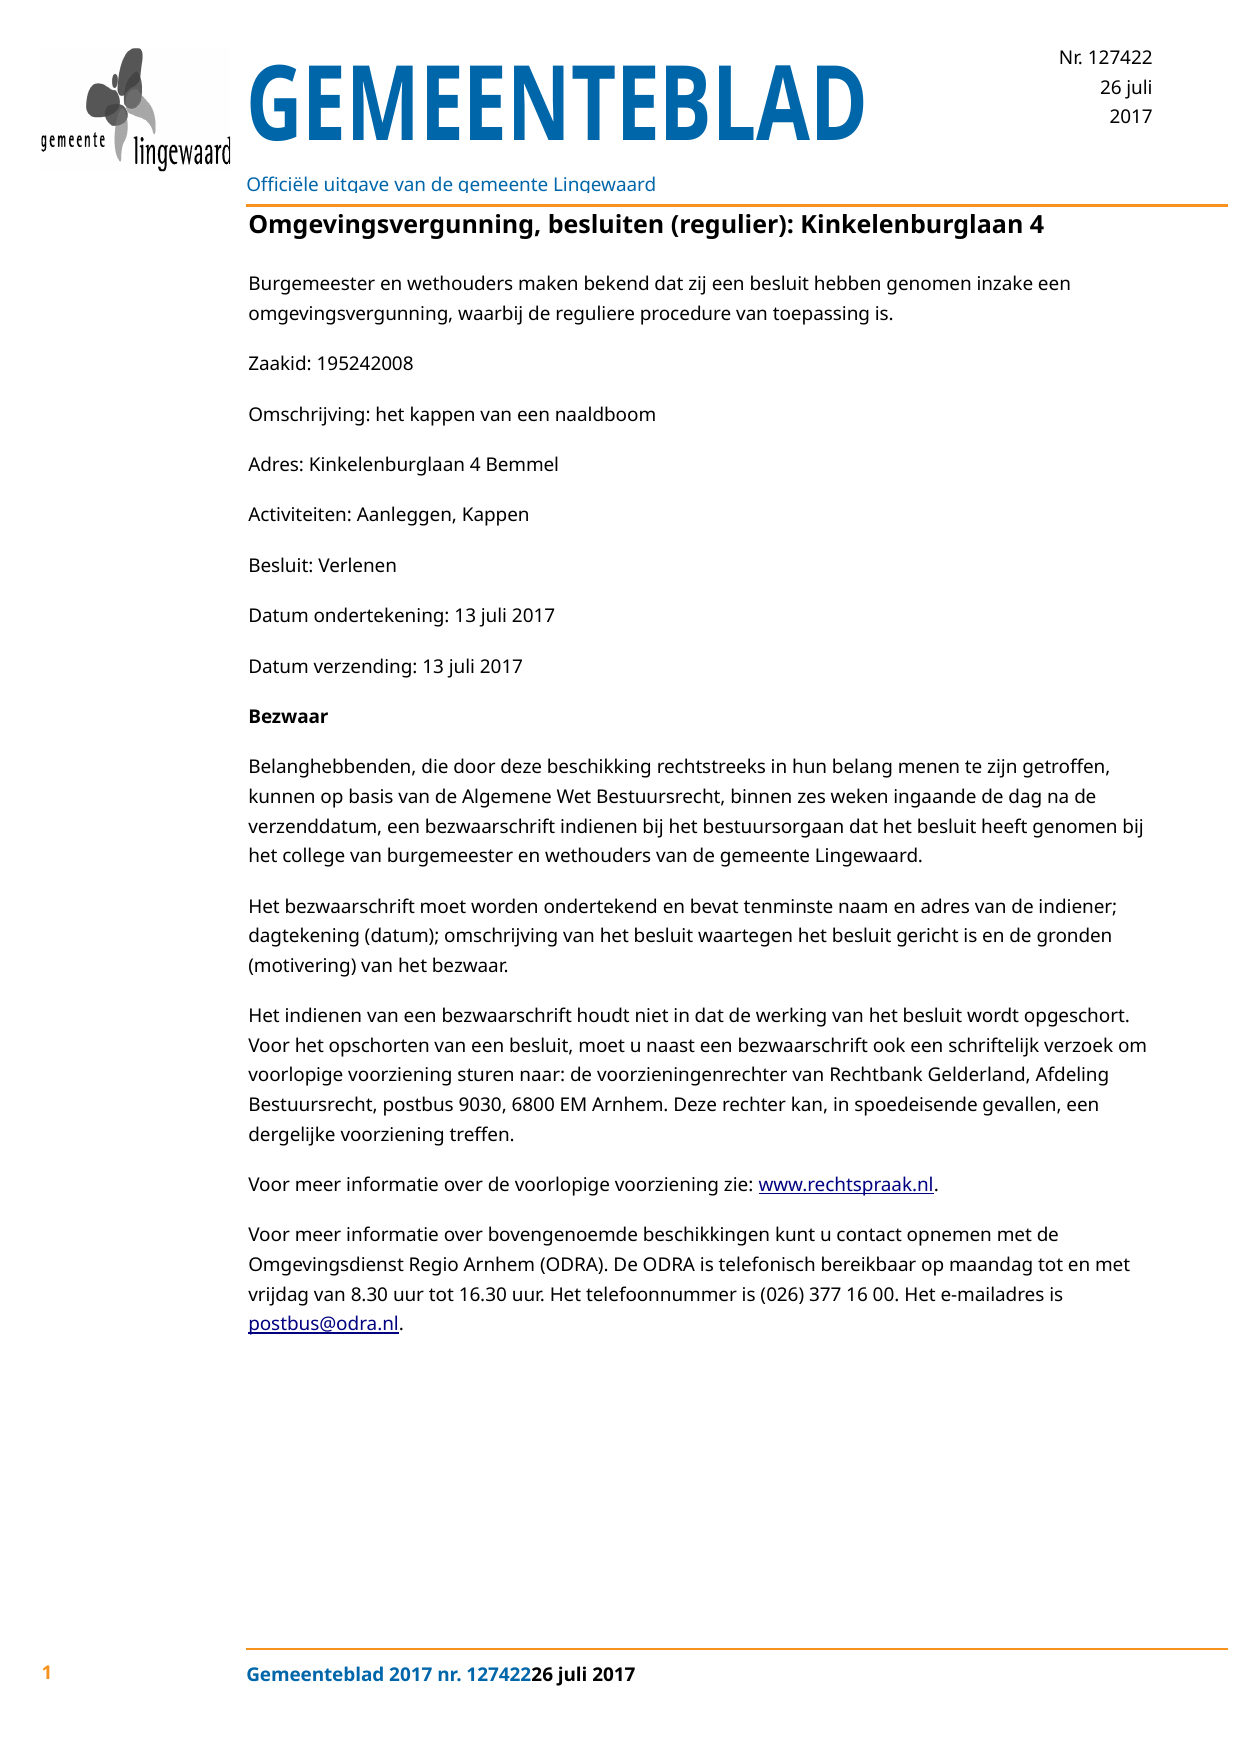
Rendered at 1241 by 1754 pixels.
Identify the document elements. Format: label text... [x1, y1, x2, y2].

text Omschrijving: het kappen van een naaldboom [248, 401, 1152, 426]
text Besluit: Verlenen [248, 552, 1152, 578]
text Zaakid: 195242008 [248, 350, 1152, 376]
text Voor meer informatie over bovengenoemde beschikkingen kunt u contact opnemen met de Omgevingsdienst Regio Arnhem (ODRA). De ODRA is telefonisch bereikbaar op maandag tot en met vrijdag van 8.30 uur tot 16.30 uur. Het telefoonnummer is (026) 377 16 00. Het e-mailadres is postbus@odra.nl. [248, 1222, 1152, 1336]
text Het bezwaarschrift moet worden ondertekend en bevat tenminste naam en adres van de indiener; dagtekening (datum); omschrijving van het besluit waartegen het besluit gericht is en de gronden (motivering) van het bezwaar. [248, 893, 1152, 978]
text Adres: Kinkelenburglaan 4 Bemmel [248, 451, 1152, 477]
text Bezwaar [248, 703, 1152, 729]
text Omgevingsvergunning, besluiten (regulier): Kinkelenburglaan 4 [248, 207, 1152, 241]
text Datum ondertekening: 13 juli 2017 [248, 602, 1152, 628]
text Burgemeester en wethouders maken bekend dat zij een besluit hebben genomen inzake een omgevingsvergunning, waarbij de reguliere procedure van toepassing is. [248, 270, 1152, 326]
text Het indienen van een bezwaarschrift houdt niet in dat de werking van het besluit wordt opgeschort. Voor het opschorten van een besluit, moet u naast een bezwaarschrift ook een schriftelijk verzoek om voorlopige voorziening sturen naar: de voorzieningenrechter van Rechtbank Gelderland, Afdeling Bestuursrecht, postbus 9030, 6800 EM Arnhem. Deze rechter kan, in spoedeisende gevallen, een dergelijke voorziening treffen. [248, 1002, 1152, 1146]
text Activiteiten: Aanleggen, Kappen [248, 502, 1152, 527]
picture [41, 47, 231, 172]
text Belanghebbenden, die door deze beschikking rechtstreeks in hun belang menen te zijn getroffen, kunnen op basis van de Algemene Wet Bestuursrecht, binnen zes weken ingaande de dag na de verzenddatum, een bezwaarschrift indienen bij het bestuursorgaan dat het besluit heeft genomen bij het college van burgemeester en wethouders van de gemeente Lingewaard. [248, 754, 1152, 868]
text Voor meer informatie over de voorlopige voorziening zie: www.rechtspraak.nl. [248, 1171, 1152, 1197]
text Datum verzending: 13 juli 2017 [248, 653, 1152, 678]
